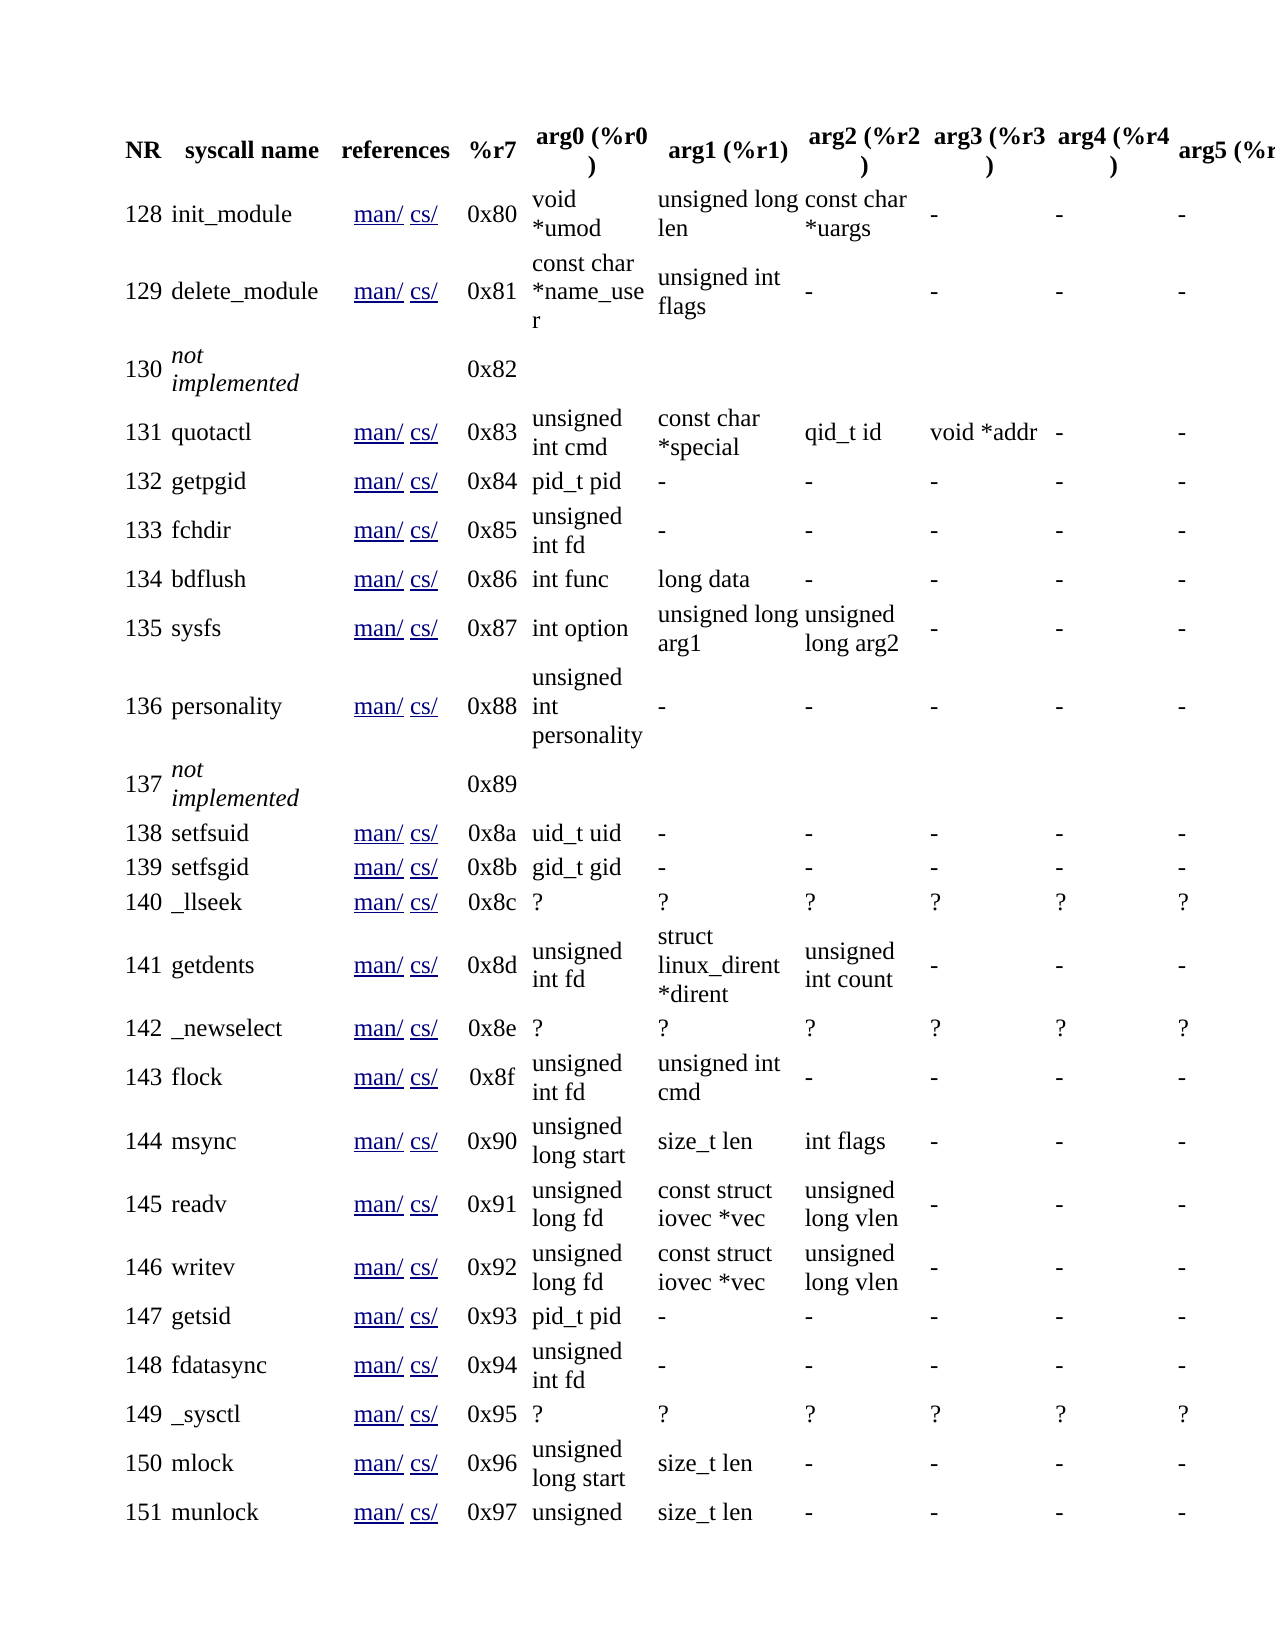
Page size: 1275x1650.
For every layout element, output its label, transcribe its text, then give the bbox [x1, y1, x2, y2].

table_cell [655, 337, 802, 400]
table_cell ? [655, 884, 802, 918]
table_cell [1175, 337, 1275, 400]
table_cell msync [168, 1109, 336, 1172]
table_cell fchdir [168, 498, 336, 561]
table_cell 0x93 [455, 1299, 529, 1333]
table_cell ? [529, 1011, 655, 1045]
table_cell ? [655, 1011, 802, 1045]
table_cell ? [802, 1011, 927, 1045]
table_cell void *umod [529, 181, 655, 245]
table_cell 0x94 [455, 1333, 529, 1396]
table_cell 0x8d [455, 919, 529, 1011]
table_cell - [1175, 1235, 1275, 1298]
table_cell 135 [118, 596, 168, 659]
table_cell man/ cs/ [336, 464, 455, 498]
table_cell unsigned int cmd [529, 400, 655, 463]
table_cell 0x86 [455, 561, 529, 596]
table_cell not implemented [168, 751, 336, 815]
table_cell ? [1052, 1396, 1175, 1431]
table_cell - [1175, 498, 1275, 561]
table_cell - [1052, 1045, 1175, 1108]
table_cell int flags [802, 1109, 927, 1172]
table_cell struct linux_dirent *dirent [655, 919, 802, 1011]
table_cell flock [168, 1045, 336, 1108]
table_cell 142 [118, 1011, 168, 1045]
table_cell unsigned int personality [529, 659, 655, 751]
table_cell const char *special [655, 400, 802, 463]
table_cell - [1175, 561, 1275, 596]
table_cell unsigned int cmd [655, 1045, 802, 1108]
table_cell setfsgid [168, 849, 336, 884]
table_cell 148 [118, 1333, 168, 1396]
table_cell readv [168, 1172, 336, 1235]
table_cell [927, 751, 1052, 815]
table_cell 139 [118, 849, 168, 884]
table_cell - [802, 1299, 927, 1333]
table_cell bdflush [168, 561, 336, 596]
table_cell ? [1052, 884, 1175, 918]
table_cell man/ cs/ [336, 1396, 455, 1431]
table_cell - [655, 498, 802, 561]
table_cell man/ cs/ [336, 1109, 455, 1172]
table_cell - [1175, 1299, 1275, 1333]
table_cell getsid [168, 1299, 336, 1333]
table_cell [655, 751, 802, 815]
table_cell 0x8a [455, 815, 529, 849]
table_header arg1 (%r1) [655, 118, 802, 181]
table_header syscall name [168, 118, 336, 181]
table_cell - [1175, 245, 1275, 337]
table_cell [1175, 751, 1275, 815]
table_cell 0x87 [455, 596, 529, 659]
table_cell - [802, 1494, 927, 1529]
table_cell mlock [168, 1431, 336, 1494]
table_cell - [927, 181, 1052, 245]
table_cell unsigned long vlen [802, 1172, 927, 1235]
table_cell 134 [118, 561, 168, 596]
table_cell - [802, 1431, 927, 1494]
table_cell - [655, 1299, 802, 1333]
table_cell - [1052, 919, 1175, 1011]
table_cell _newselect [168, 1011, 336, 1045]
table_cell 0x83 [455, 400, 529, 463]
table_cell 129 [118, 245, 168, 337]
table_cell - [927, 1109, 1052, 1172]
table_cell ? [802, 1396, 927, 1431]
table_cell - [927, 1431, 1052, 1494]
table_cell - [1175, 464, 1275, 498]
table_cell 138 [118, 815, 168, 849]
table_header references [336, 118, 455, 181]
table_cell - [1052, 1172, 1175, 1235]
table_cell man/ cs/ [336, 1172, 455, 1235]
table_cell 0x80 [455, 181, 529, 245]
table_cell 0x90 [455, 1109, 529, 1172]
table_cell - [802, 464, 927, 498]
table_cell - [927, 1333, 1052, 1396]
table_cell ? [1175, 1011, 1275, 1045]
table_cell 149 [118, 1396, 168, 1431]
table_cell - [927, 1172, 1052, 1235]
table_header %r7 [455, 118, 529, 181]
table_cell size_t len [655, 1109, 802, 1172]
table_cell ? [529, 1396, 655, 1431]
table_cell [529, 751, 655, 815]
table_cell - [1175, 849, 1275, 884]
table_cell fdatasync [168, 1333, 336, 1396]
table_cell - [655, 815, 802, 849]
table_cell writev [168, 1235, 336, 1298]
table_cell - [927, 1299, 1052, 1333]
table_cell man/ cs/ [336, 561, 455, 596]
table_cell const char *uargs [802, 181, 927, 245]
table_cell unsigned long start [529, 1109, 655, 1172]
table_cell man/ cs/ [336, 849, 455, 884]
table_cell 133 [118, 498, 168, 561]
table_cell - [1175, 181, 1275, 245]
table_cell 0x89 [455, 751, 529, 815]
table_cell man/ cs/ [336, 1011, 455, 1045]
table_cell - [927, 1235, 1052, 1298]
table_cell - [1175, 1333, 1275, 1396]
table_cell - [1052, 245, 1175, 337]
table_cell void *addr [927, 400, 1052, 463]
table_cell const struct iovec *vec [655, 1235, 802, 1298]
table_cell uid_t uid [529, 815, 655, 849]
table_cell qid_t id [802, 400, 927, 463]
table_cell - [1175, 1494, 1275, 1529]
table_cell - [1175, 1109, 1275, 1172]
table_cell - [927, 596, 1052, 659]
table_cell - [655, 659, 802, 751]
table_cell 130 [118, 337, 168, 400]
table_cell - [927, 561, 1052, 596]
table_cell [1052, 751, 1175, 815]
table_cell [336, 337, 455, 400]
table_cell - [1175, 659, 1275, 751]
table_cell - [655, 849, 802, 884]
table_cell 132 [118, 464, 168, 498]
table_cell _llseek [168, 884, 336, 918]
table_cell - [1052, 1333, 1175, 1396]
table_cell int func [529, 561, 655, 596]
table_cell - [1052, 498, 1175, 561]
table_cell - [927, 498, 1052, 561]
table_cell unsigned long start [529, 1431, 655, 1494]
table_cell - [1052, 659, 1175, 751]
table_cell 0x8e [455, 1011, 529, 1045]
table_cell 0x92 [455, 1235, 529, 1298]
table_cell - [1052, 815, 1175, 849]
table_cell [529, 337, 655, 400]
table_cell - [1175, 919, 1275, 1011]
table_cell ? [1175, 1396, 1275, 1431]
table_cell 140 [118, 884, 168, 918]
table_cell - [927, 659, 1052, 751]
table_cell - [802, 815, 927, 849]
table_cell const struct iovec *vec [655, 1172, 802, 1235]
table_cell - [802, 498, 927, 561]
table_cell unsigned long arg2 [802, 596, 927, 659]
table_cell man/ cs/ [336, 1333, 455, 1396]
table_cell [1052, 337, 1175, 400]
table_cell 0x82 [455, 337, 529, 400]
table_cell quotactl [168, 400, 336, 463]
table_cell int option [529, 596, 655, 659]
table_cell man/ cs/ [336, 884, 455, 918]
table_cell 0x8c [455, 884, 529, 918]
table_cell 0x85 [455, 498, 529, 561]
table_cell - [1052, 561, 1175, 596]
table_cell 150 [118, 1431, 168, 1494]
table_header NR [118, 118, 168, 181]
table_cell man/ cs/ [336, 1494, 455, 1529]
table_cell ? [927, 1011, 1052, 1045]
table_cell unsigned long vlen [802, 1235, 927, 1298]
table_cell 141 [118, 919, 168, 1011]
table_cell - [802, 561, 927, 596]
table_cell - [927, 815, 1052, 849]
table_cell - [655, 1333, 802, 1396]
table_cell - [1052, 1235, 1175, 1298]
table_cell - [1052, 464, 1175, 498]
table_cell ? [1052, 1011, 1175, 1045]
table_header arg5 (%r5) [1175, 118, 1275, 181]
table_cell [927, 337, 1052, 400]
table_cell - [1052, 181, 1175, 245]
table_cell init_module [168, 181, 336, 245]
table_cell personality [168, 659, 336, 751]
table_cell ? [1175, 884, 1275, 918]
table_cell man/ cs/ [336, 498, 455, 561]
table_cell - [1052, 1431, 1175, 1494]
table_cell unsigned long fd [529, 1172, 655, 1235]
table_cell 0x88 [455, 659, 529, 751]
table_cell unsigned [529, 1494, 655, 1529]
table_cell size_t len [655, 1494, 802, 1529]
table_cell - [802, 1045, 927, 1108]
table_header arg3 (%r3) [927, 118, 1052, 181]
table_cell - [927, 919, 1052, 1011]
table_cell [336, 751, 455, 815]
table_cell 143 [118, 1045, 168, 1108]
table_cell delete_module [168, 245, 336, 337]
table_cell [802, 751, 927, 815]
table_cell 0x8b [455, 849, 529, 884]
table_cell unsigned int fd [529, 498, 655, 561]
table_cell getdents [168, 919, 336, 1011]
table_cell unsigned long len [655, 181, 802, 245]
table_cell unsigned int fd [529, 1333, 655, 1396]
table_cell unsigned int count [802, 919, 927, 1011]
table_cell 0x81 [455, 245, 529, 337]
table_cell getpgid [168, 464, 336, 498]
table_cell 0x95 [455, 1396, 529, 1431]
table_cell 144 [118, 1109, 168, 1172]
table_cell long data [655, 561, 802, 596]
table_cell - [1052, 1494, 1175, 1529]
table_cell [802, 337, 927, 400]
table_cell - [802, 245, 927, 337]
table_cell man/ cs/ [336, 815, 455, 849]
table_cell man/ cs/ [336, 919, 455, 1011]
table_cell man/ cs/ [336, 1045, 455, 1108]
table_cell man/ cs/ [336, 1299, 455, 1333]
table_cell gid_t gid [529, 849, 655, 884]
table_cell size_t len [655, 1431, 802, 1494]
table_cell man/ cs/ [336, 596, 455, 659]
table_cell - [802, 849, 927, 884]
table_cell 0x91 [455, 1172, 529, 1235]
table_cell const char *name_user [529, 245, 655, 337]
table_cell pid_t pid [529, 464, 655, 498]
table_cell - [1175, 400, 1275, 463]
table_cell unsigned long arg1 [655, 596, 802, 659]
table_cell - [802, 659, 927, 751]
table_cell _sysctl [168, 1396, 336, 1431]
table_cell - [1052, 1109, 1175, 1172]
table_cell 147 [118, 1299, 168, 1333]
table_cell - [802, 1333, 927, 1396]
table_cell man/ cs/ [336, 1235, 455, 1298]
table_cell unsigned int flags [655, 245, 802, 337]
table_header arg2 (%r2) [802, 118, 927, 181]
table_cell - [1175, 815, 1275, 849]
table_cell - [927, 245, 1052, 337]
table_cell - [927, 464, 1052, 498]
table_cell man/ cs/ [336, 245, 455, 337]
table_cell ? [655, 1396, 802, 1431]
table_cell ? [529, 884, 655, 918]
table_cell 146 [118, 1235, 168, 1298]
table_cell - [655, 464, 802, 498]
table_cell 137 [118, 751, 168, 815]
table_cell munlock [168, 1494, 336, 1529]
table_cell setfsuid [168, 815, 336, 849]
table_cell - [927, 1494, 1052, 1529]
table_cell - [1052, 596, 1175, 659]
table_cell 151 [118, 1494, 168, 1529]
table_cell - [927, 1045, 1052, 1108]
table_cell ? [927, 884, 1052, 918]
table_cell - [1175, 1172, 1275, 1235]
table_cell man/ cs/ [336, 400, 455, 463]
table_cell unsigned long fd [529, 1235, 655, 1298]
table_cell 0x8f [455, 1045, 529, 1108]
table_cell pid_t pid [529, 1299, 655, 1333]
table_cell 145 [118, 1172, 168, 1235]
table_cell not implemented [168, 337, 336, 400]
table_cell unsigned int fd [529, 1045, 655, 1108]
table_cell - [1175, 1045, 1275, 1108]
table_header arg0 (%r0) [529, 118, 655, 181]
table_cell - [1052, 849, 1175, 884]
table_cell 0x97 [455, 1494, 529, 1529]
table_cell - [1175, 1431, 1275, 1494]
table_cell unsigned int fd [529, 919, 655, 1011]
table_cell sysfs [168, 596, 336, 659]
table_cell - [927, 849, 1052, 884]
table_cell 136 [118, 659, 168, 751]
table_cell 128 [118, 181, 168, 245]
table_cell man/ cs/ [336, 1431, 455, 1494]
table_cell man/ cs/ [336, 659, 455, 751]
table_cell ? [927, 1396, 1052, 1431]
table_cell man/ cs/ [336, 181, 455, 245]
table_cell 131 [118, 400, 168, 463]
table_header arg4 (%r4) [1052, 118, 1175, 181]
table_cell 0x84 [455, 464, 529, 498]
table_cell - [1175, 596, 1275, 659]
table_cell - [1052, 400, 1175, 463]
table_cell - [1052, 1299, 1175, 1333]
table_cell ? [802, 884, 927, 918]
table_cell 0x96 [455, 1431, 529, 1494]
